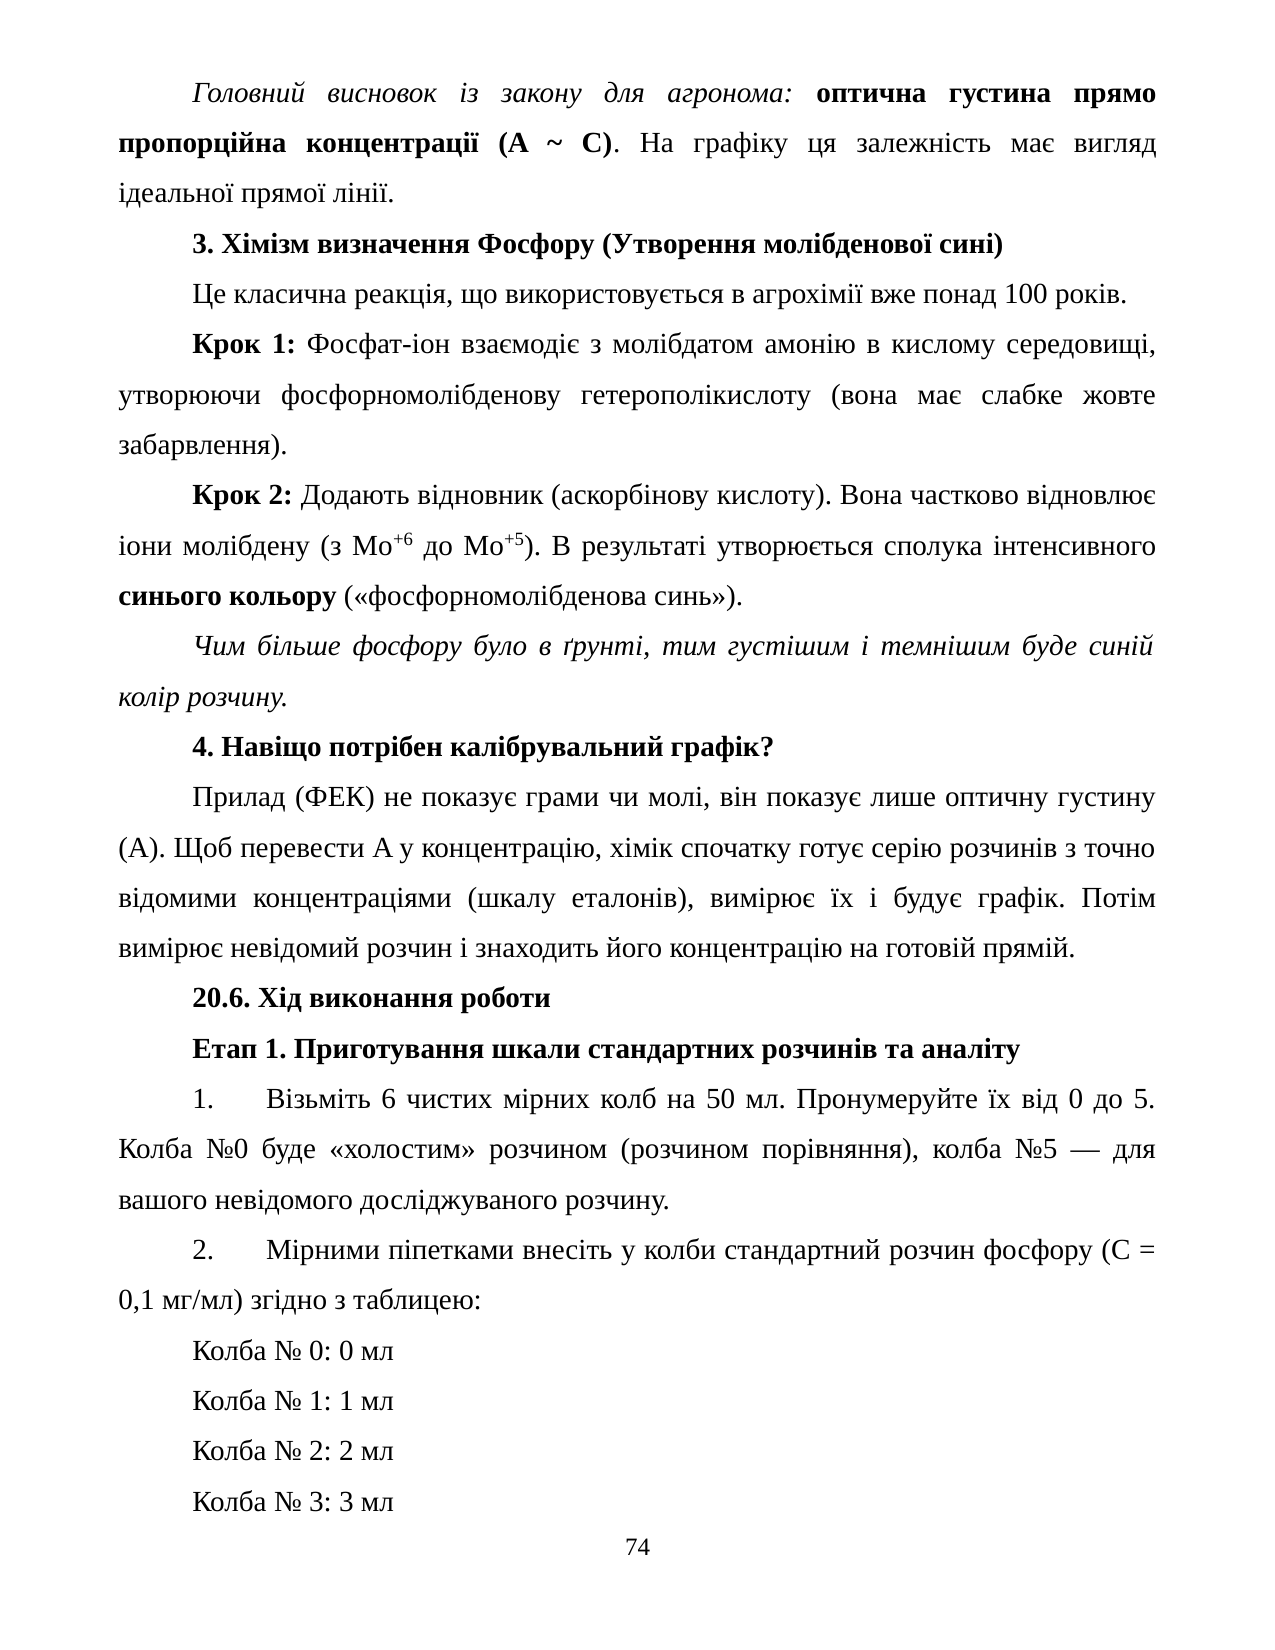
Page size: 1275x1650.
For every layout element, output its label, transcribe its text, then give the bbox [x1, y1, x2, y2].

text Колба № 0: 0 мл [118, 1333, 1157, 1366]
text Крок 1: Фосфат-іон взаємодіє з молібдатом амонію в кислому середовищі, утворюючи фосфорномолібденову гетерополікислоту (вона має слабке жовте забарвлення). [118, 327, 1157, 461]
text Колба № 2: 2 мл [118, 1433, 1157, 1467]
text Прилад (ФЕК) не показує грами чи молі, він показує лише оптичну густину (A). Щоб перевести A у концентрацію, хімік спочатку готує серію розчинів з точно відомими концентраціями (шкалу еталонів), вимірює їх і будує графік. Потім вимірює невідомий розчин і знаходить його концентрацію на готовій прямій. [118, 779, 1157, 964]
text 3. Хімізм визначення Фосфору (Утворення молібденової сині) [118, 226, 1157, 259]
text Головний висновок із закону для агронома: оптична густина прямо пропорційна концентрації (A ~ C). На графіку ця залежність має вигляд ідеальної прямої лінії. [118, 75, 1157, 209]
list Візьміть 6 чистих мірних колб на 50 мл. Пронумеруйте їх від 0 до 5. Колба №0 буде «холостим» розчином (розчином порівняння), колба №5 — для вашого невідомого досліджуваного розчину. [118, 1081, 1157, 1215]
text Це класична реакція, що використовується в агрохімії вже понад 100 років. [118, 276, 1157, 310]
text 4. Навіщо потрібен калібрувальний графік? [118, 729, 1157, 763]
text Етап 1. Приготування шкали стандартних розчинів та аналіту [118, 1031, 1157, 1064]
text Колба № 1: 1 мл [118, 1383, 1157, 1417]
list Мірними піпетками внесіть у колби стандартний розчин фосфору (C = 0,1 мг/мл) згідно з таблицею: [118, 1232, 1157, 1316]
text Крок 2: Додають відновник (аскорбінову кислоту). Вона частково відновлює іони молібдену (з Mo+6 до Mo+5). В результаті утворюється сполука інтенсивного синього кольору («фосфорномолібденова синь»). [118, 477, 1157, 612]
text Чим більше фосфору було в ґрунті, тим густішим і темнішим буде синій колір розчину. [118, 628, 1157, 712]
text Колба № 3: 3 мл [118, 1484, 1157, 1517]
subtitle 20.6. Хід виконання роботи [118, 981, 1157, 1014]
